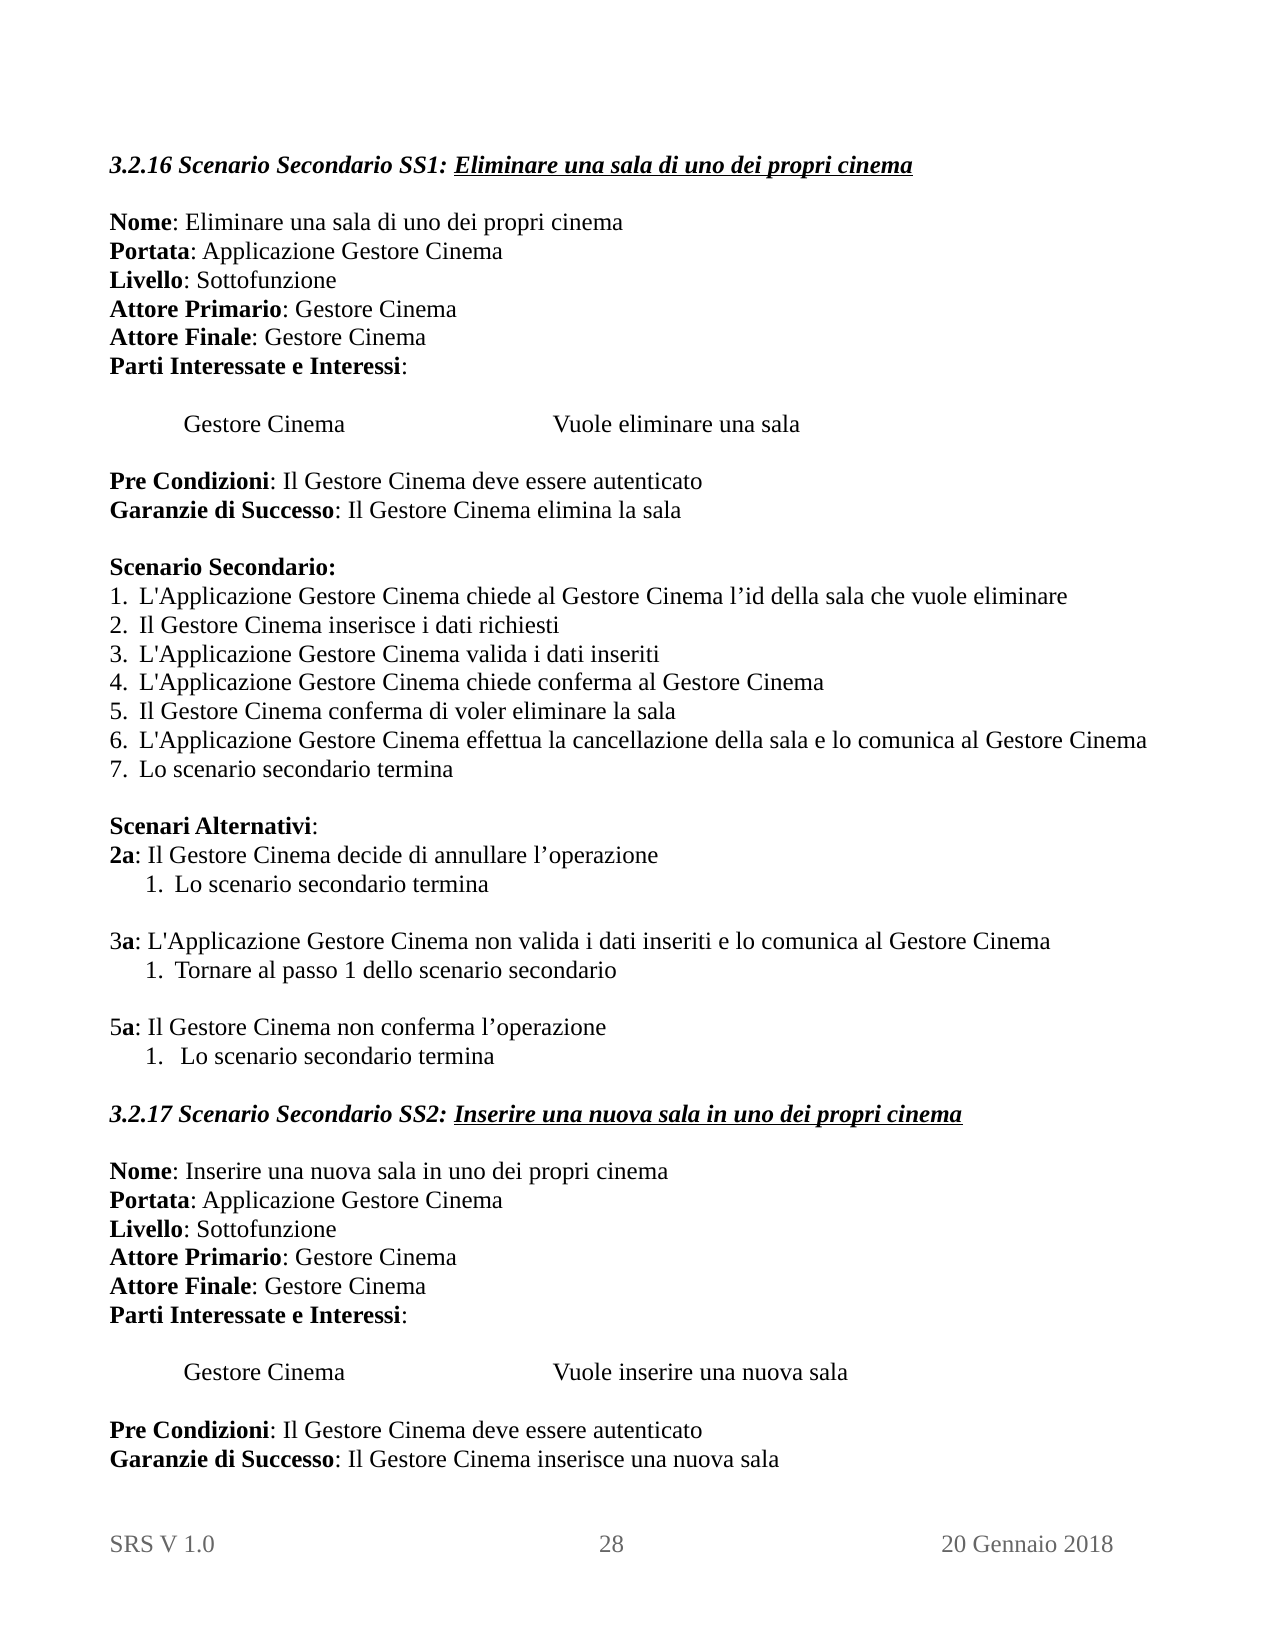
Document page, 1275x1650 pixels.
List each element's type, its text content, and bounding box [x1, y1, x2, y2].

list Lo scenario secondario termina [145, 1041, 1162, 1070]
text Nome: Eliminare una sala di uno dei propri cinema [109, 207, 1162, 236]
list Lo scenario secondario termina [145, 869, 1162, 897]
text Attore Primario: Gestore Cinema [109, 1242, 1162, 1271]
list L'Applicazione Gestore Cinema chiede conferma al Gestore Cinema [109, 667, 1162, 696]
text Livello: Sottofunzione [109, 265, 1162, 294]
text 3a: L'Applicazione Gestore Cinema non valida i dati inseriti e lo comunica al Gestore Cinema [109, 926, 1162, 955]
text 2a: Il Gestore Cinema decide di annullare l’operazione [109, 840, 1162, 869]
list Lo scenario secondario termina [109, 754, 1162, 782]
text Portata: Applicazione Gestore Cinema [109, 236, 1162, 265]
text Livello: Sottofunzione [109, 1214, 1162, 1242]
text 3.2.17 Scenario Secondario SS2: Inserire una nuova sala in uno dei propri cinema [109, 1099, 1162, 1127]
text Gestore Cinema Vuole eliminare una sala [109, 409, 1162, 437]
list Il Gestore Cinema inserisce i dati richiesti [109, 610, 1162, 639]
text Nome: Inserire una nuova sala in uno dei propri cinema [109, 1156, 1162, 1185]
text Parti Interessate e Interessi: [109, 351, 1162, 380]
text Pre Condizioni: Il Gestore Cinema deve essere autenticato [109, 1415, 1162, 1444]
text Scenari Alternativi: [109, 811, 1162, 840]
text Garanzie di Successo: Il Gestore Cinema elimina la sala [109, 495, 1162, 524]
text Garanzie di Successo: Il Gestore Cinema inserisce una nuova sala [109, 1444, 1162, 1472]
text 3.2.16 Scenario Secondario SS1: Eliminare una sala di uno dei propri cinema [109, 150, 1162, 179]
text Scenario Secondario: [109, 552, 1162, 581]
text Portata: Applicazione Gestore Cinema [109, 1185, 1162, 1214]
text 5a: Il Gestore Cinema non conferma l’operazione [109, 1012, 1162, 1041]
text Attore Primario: Gestore Cinema [109, 294, 1162, 322]
text Parti Interessate e Interessi: [109, 1300, 1162, 1329]
text Attore Finale: Gestore Cinema [109, 1271, 1162, 1300]
list L'Applicazione Gestore Cinema chiede al Gestore Cinema l’id della sala che vuole eliminare [109, 581, 1162, 610]
text Gestore Cinema Vuole inserire una nuova sala [109, 1357, 1162, 1386]
list L'Applicazione Gestore Cinema valida i dati inseriti [109, 639, 1162, 667]
list L'Applicazione Gestore Cinema effettua la cancellazione della sala e lo comunica al Gestore Cinema [109, 725, 1162, 754]
text Pre Condizioni: Il Gestore Cinema deve essere autenticato [109, 466, 1162, 495]
list Il Gestore Cinema conferma di voler eliminare la sala [109, 696, 1162, 725]
text Attore Finale: Gestore Cinema [109, 322, 1162, 351]
list Tornare al passo 1 dello scenario secondario [145, 955, 1162, 984]
